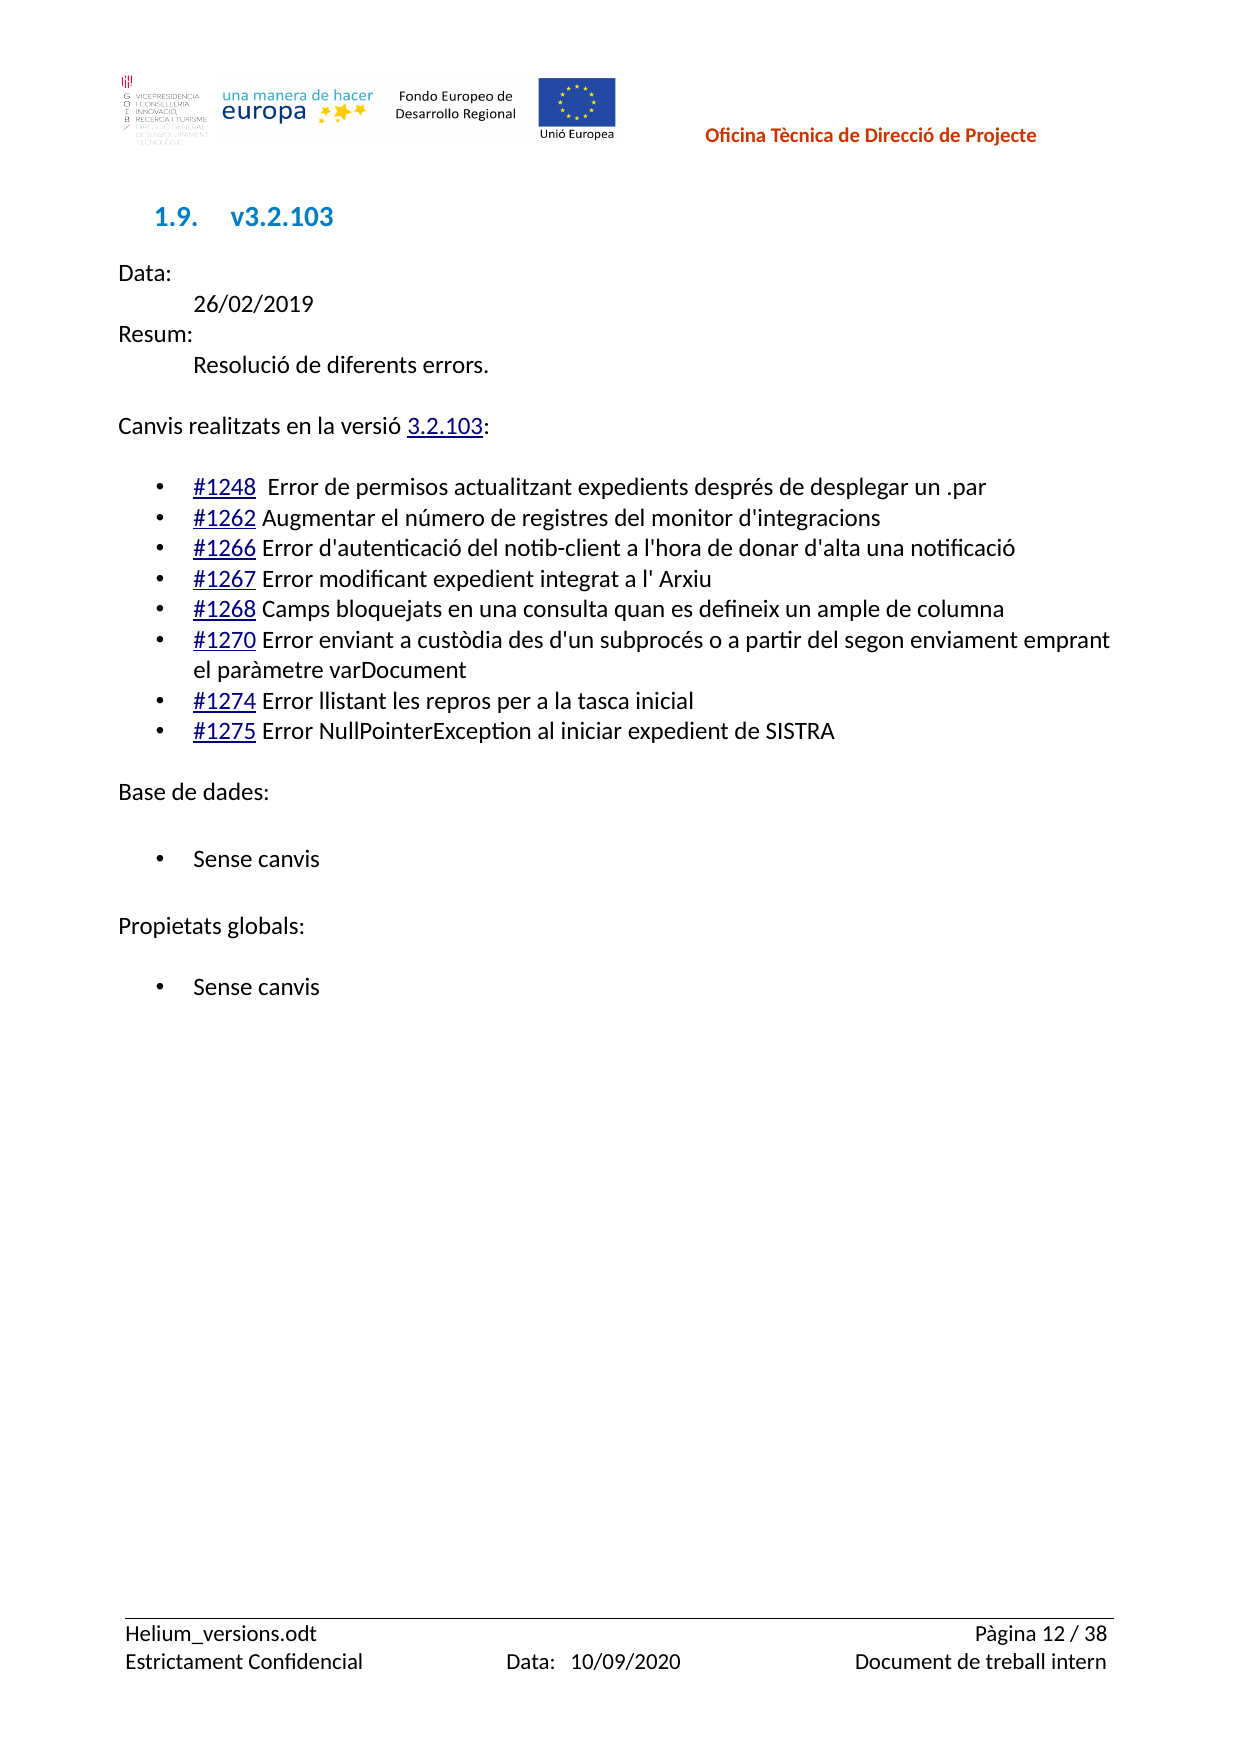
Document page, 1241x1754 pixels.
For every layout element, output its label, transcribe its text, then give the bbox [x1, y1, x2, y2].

text 26/02/2019 [118, 288, 1122, 319]
list #1268 Camps bloquejats en una consulta quan es defineix un ample de columna [156, 593, 1122, 624]
picture [118, 73, 213, 147]
list #1274 Error llistant les repros per a la tasca inicial [156, 685, 1122, 715]
list #1262 Augmentar el número de registres del monitor d'integracions [156, 502, 1122, 532]
list #1267 Error modificant expedient integrat a l' Arxiu [156, 563, 1122, 593]
text Data: [118, 258, 1122, 288]
text Resum: [118, 319, 1122, 349]
picture [219, 73, 621, 147]
list Sense canvis [156, 843, 1122, 874]
list #1266 Error d'autenticació del notib-client a l'hora de donar d'alta una notificació [156, 532, 1122, 563]
list #1275 Error NullPointerException al iniciar expedient de SISTRA [156, 715, 1122, 746]
text Base de dades: [118, 776, 1122, 807]
subtitle v3.2.103 [153, 198, 1122, 234]
list Sense canvis [156, 971, 1122, 1002]
list #1248 Error de permisos actualitzant expedients després de desplegar un .par [156, 471, 1122, 502]
text Resolució de diferents errors. [118, 349, 1122, 380]
text Canvis realitzats en la versió 3.2.103: [118, 410, 1122, 441]
list #1270 Error enviant a custòdia des d'un subprocés o a partir del segon enviament emprant el paràmetre varDocument [156, 624, 1122, 685]
text Propietats globals: [118, 910, 1122, 941]
